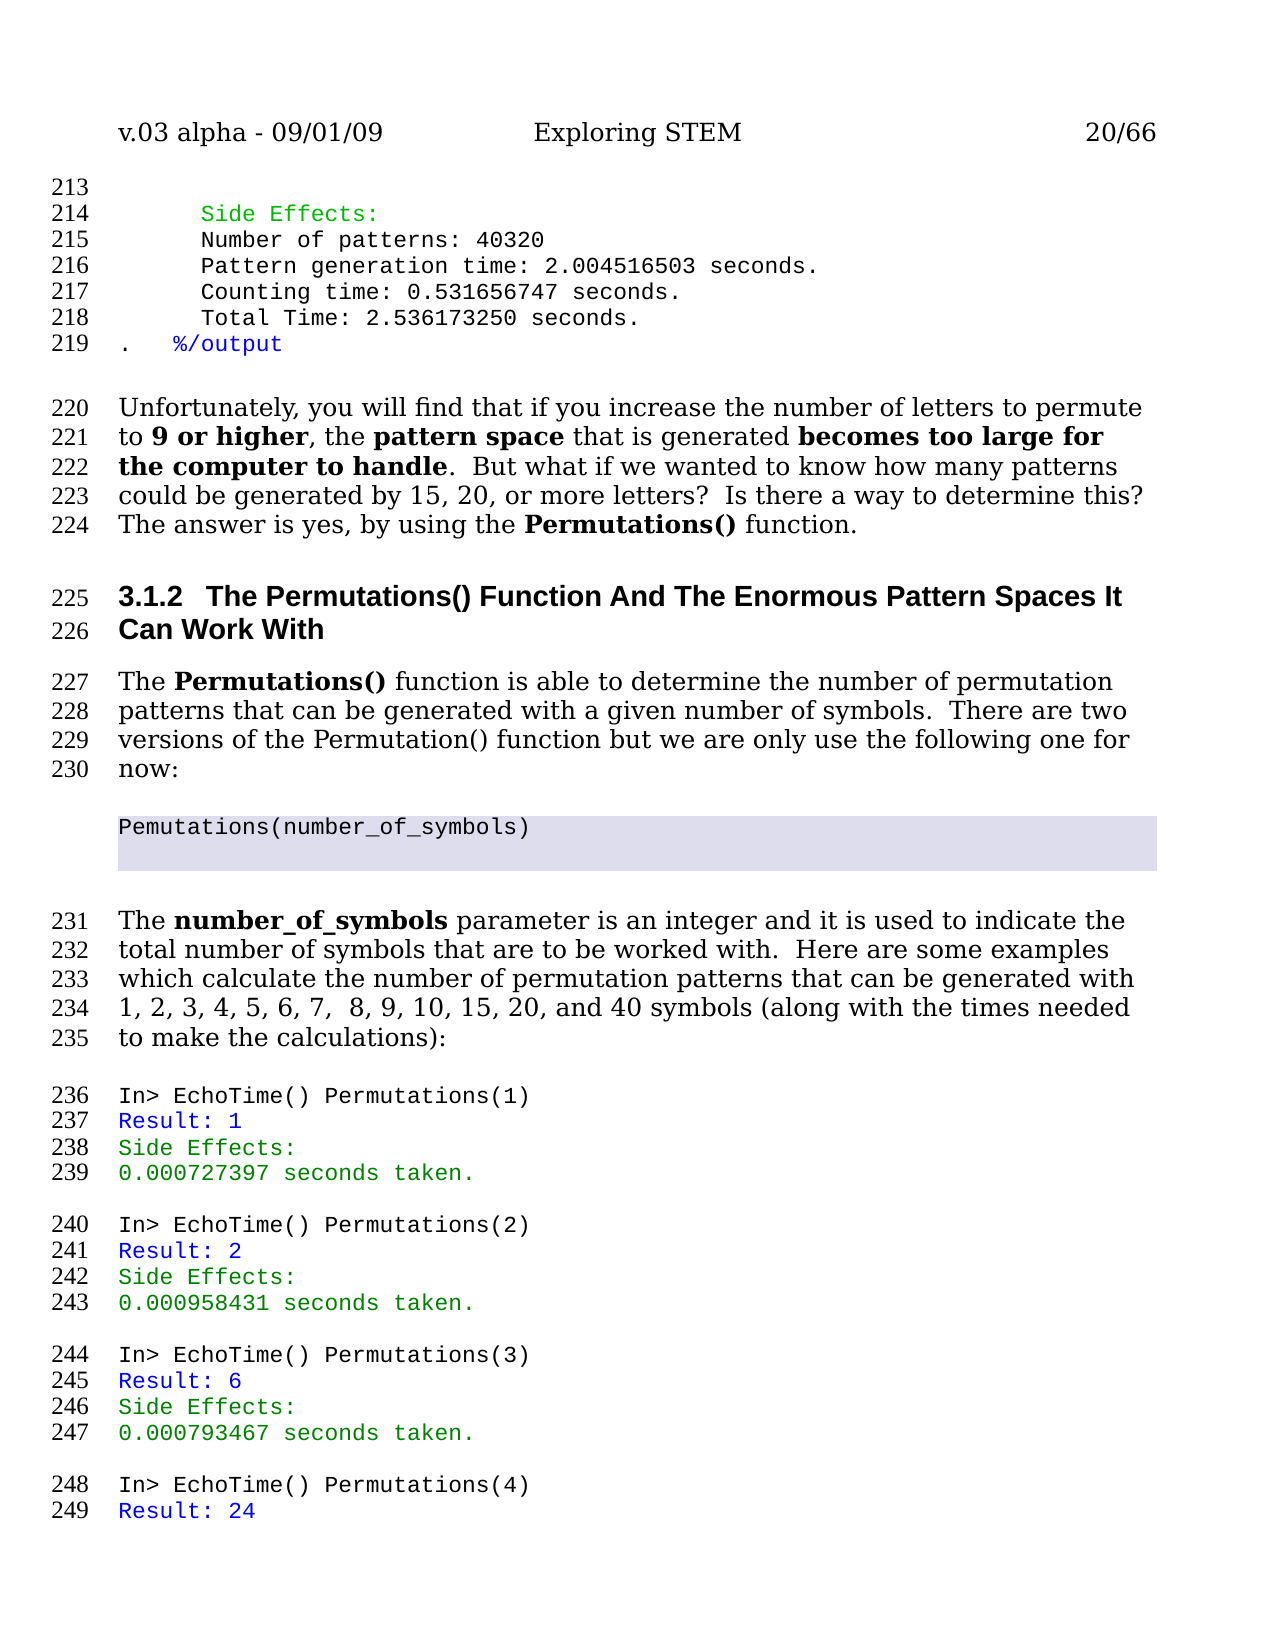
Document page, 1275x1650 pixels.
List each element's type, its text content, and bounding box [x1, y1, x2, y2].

text Side Effects: [118, 1395, 1157, 1421]
text In> EchoTime() Permutations(2) [118, 1214, 1157, 1239]
text Unfortunately, you will find that if you increase the number of letters to permute to 9 or higher, the pattern space that is generated becomes too large for the computer to handle. But what if we wanted to know how many patterns could be generated by 15, 20, or more letters? Is there a way to determine this? The answer is yes, by using the Permutations() function. [118, 393, 1157, 540]
text The Permutations() function is able to determine the number of permutation patterns that can be generated with a given number of symbols. There are two versions of the Permutation() function but we are only use the following one for now: [118, 667, 1157, 784]
text . %/output [118, 332, 1157, 358]
subtitle The Permutations() Function And The Enormous Pattern Spaces It Can Work With [118, 579, 1157, 646]
text Result: 6 [118, 1369, 1157, 1395]
text Result: 24 [118, 1499, 1157, 1525]
text Result: 2 [118, 1239, 1157, 1266]
text In> EchoTime() Permutations(1) [118, 1084, 1157, 1110]
text Number of patterns: 40320 [118, 229, 1157, 254]
text Result: 1 [118, 1110, 1157, 1136]
text Total Time: 2.536173250 seconds. [118, 306, 1157, 332]
text In> EchoTime() Permutations(3) [118, 1343, 1157, 1369]
text Side Effects: [118, 1266, 1157, 1291]
text Pattern generation time: 2.004516503 seconds. [118, 254, 1157, 281]
text Counting time: 0.531656747 seconds. [118, 281, 1157, 306]
text 0.000958431 seconds taken. [118, 1291, 1157, 1317]
text Side Effects: [118, 1136, 1157, 1162]
text 0.000793467 seconds taken. [118, 1421, 1157, 1447]
table_header Pemutations(number_of_symbols) [118, 816, 1157, 871]
text The number_of_symbols parameter is an integer and it is used to indicate the total number of symbols that are to be worked with. Here are some examples which calculate the number of permutation patterns that can be generated with 1, 2, 3, 4, 5, 6, 7, 8, 9, 10, 15, 20, and 40 symbols (along with the times needed to make the calculations): [118, 906, 1157, 1052]
text Side Effects: [118, 203, 1157, 229]
text In> EchoTime() Permutations(4) [118, 1473, 1157, 1499]
text 0.000727397 seconds taken. [118, 1162, 1157, 1188]
